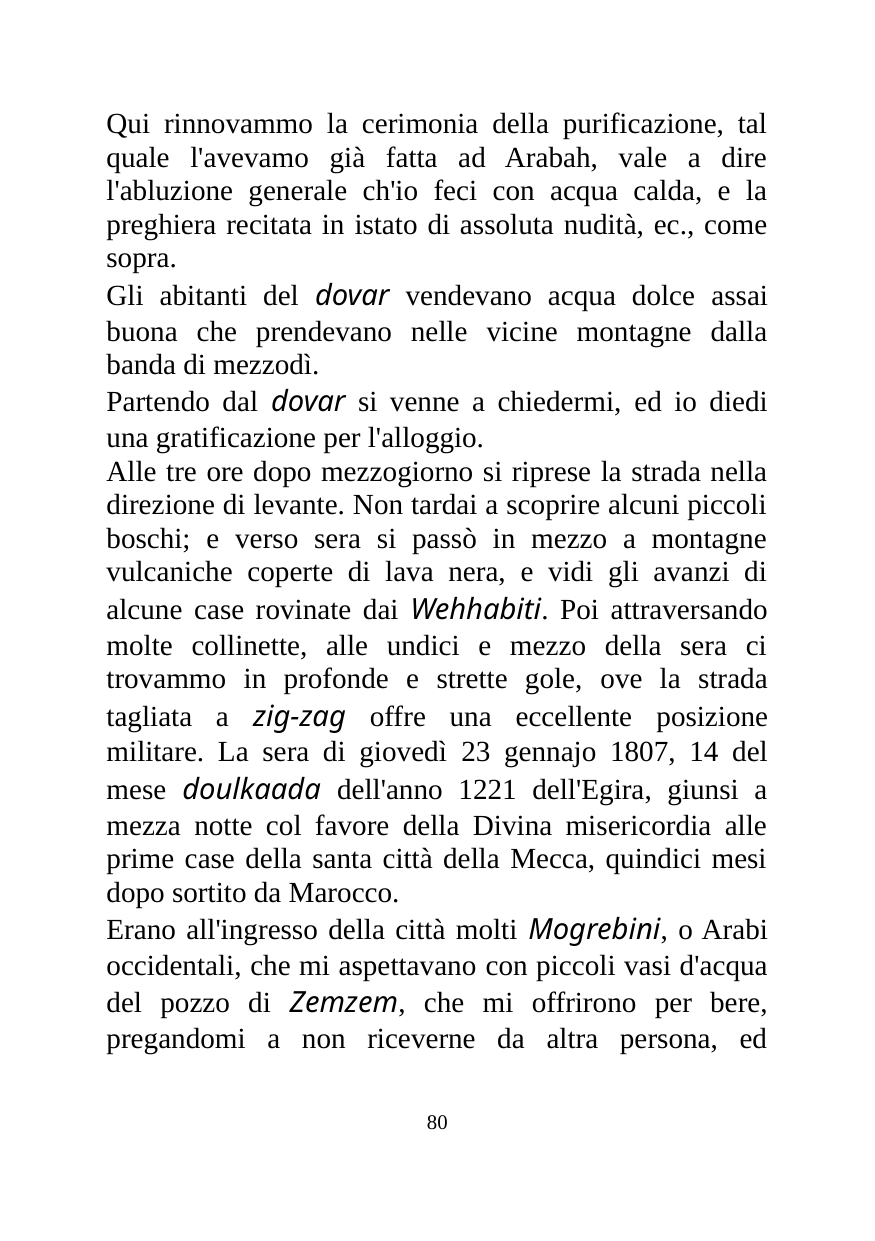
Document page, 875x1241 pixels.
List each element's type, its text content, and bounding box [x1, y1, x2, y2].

text Qui rinnovammo la cerimonia della purificazione, tal quale l'avevamo già fatta ad Arabah, vale a dire l'abluzione generale ch'io feci con acqua calda, e la preghiera recitata in istato di assoluta nudità, ec., come sopra. [106, 106, 768, 274]
text Partendo dal dovar si venne a chiedermi, ed io diedi una gratificazione per l'alloggio. [106, 381, 768, 454]
text Erano all'ingresso della città molti Mogrebini, o Arabi occidentali, che mi aspettavano con piccoli vasi d'acqua del pozzo di Zemzem, che mi offrirono per bere, pregandomi a non riceverne da altra persona, ed [106, 908, 768, 1055]
text Gli abitanti del dovar vendevano acqua dolce assai buona che prendevano nelle vicine montagne dalla banda di mezzodì. [106, 274, 768, 381]
text Alle tre ore dopo mezzogiorno si riprese la strada nella direzione di levante. Non tardai a scoprire alcuni piccoli boschi; e verso sera si passò in mezzo a montagne vulcaniche coperte di lava nera, e vidi gli avanzi di alcune case rovinate dai Wehhabiti. Poi attraversando molte collinette, alle undici e mezzo della sera ci trovammo in profonde e strette gole, ove la strada tagliata a zig-zag offre una eccellente posizione militare. La sera di giovedì 23 gennajo 1807, 14 del mese doulkaada dell'anno 1221 dell'Egira, giunsi a mezza notte col favore della Divina misericordia alle prime case della santa città della Mecca, quindici mesi dopo sortito da Marocco. [106, 454, 768, 908]
